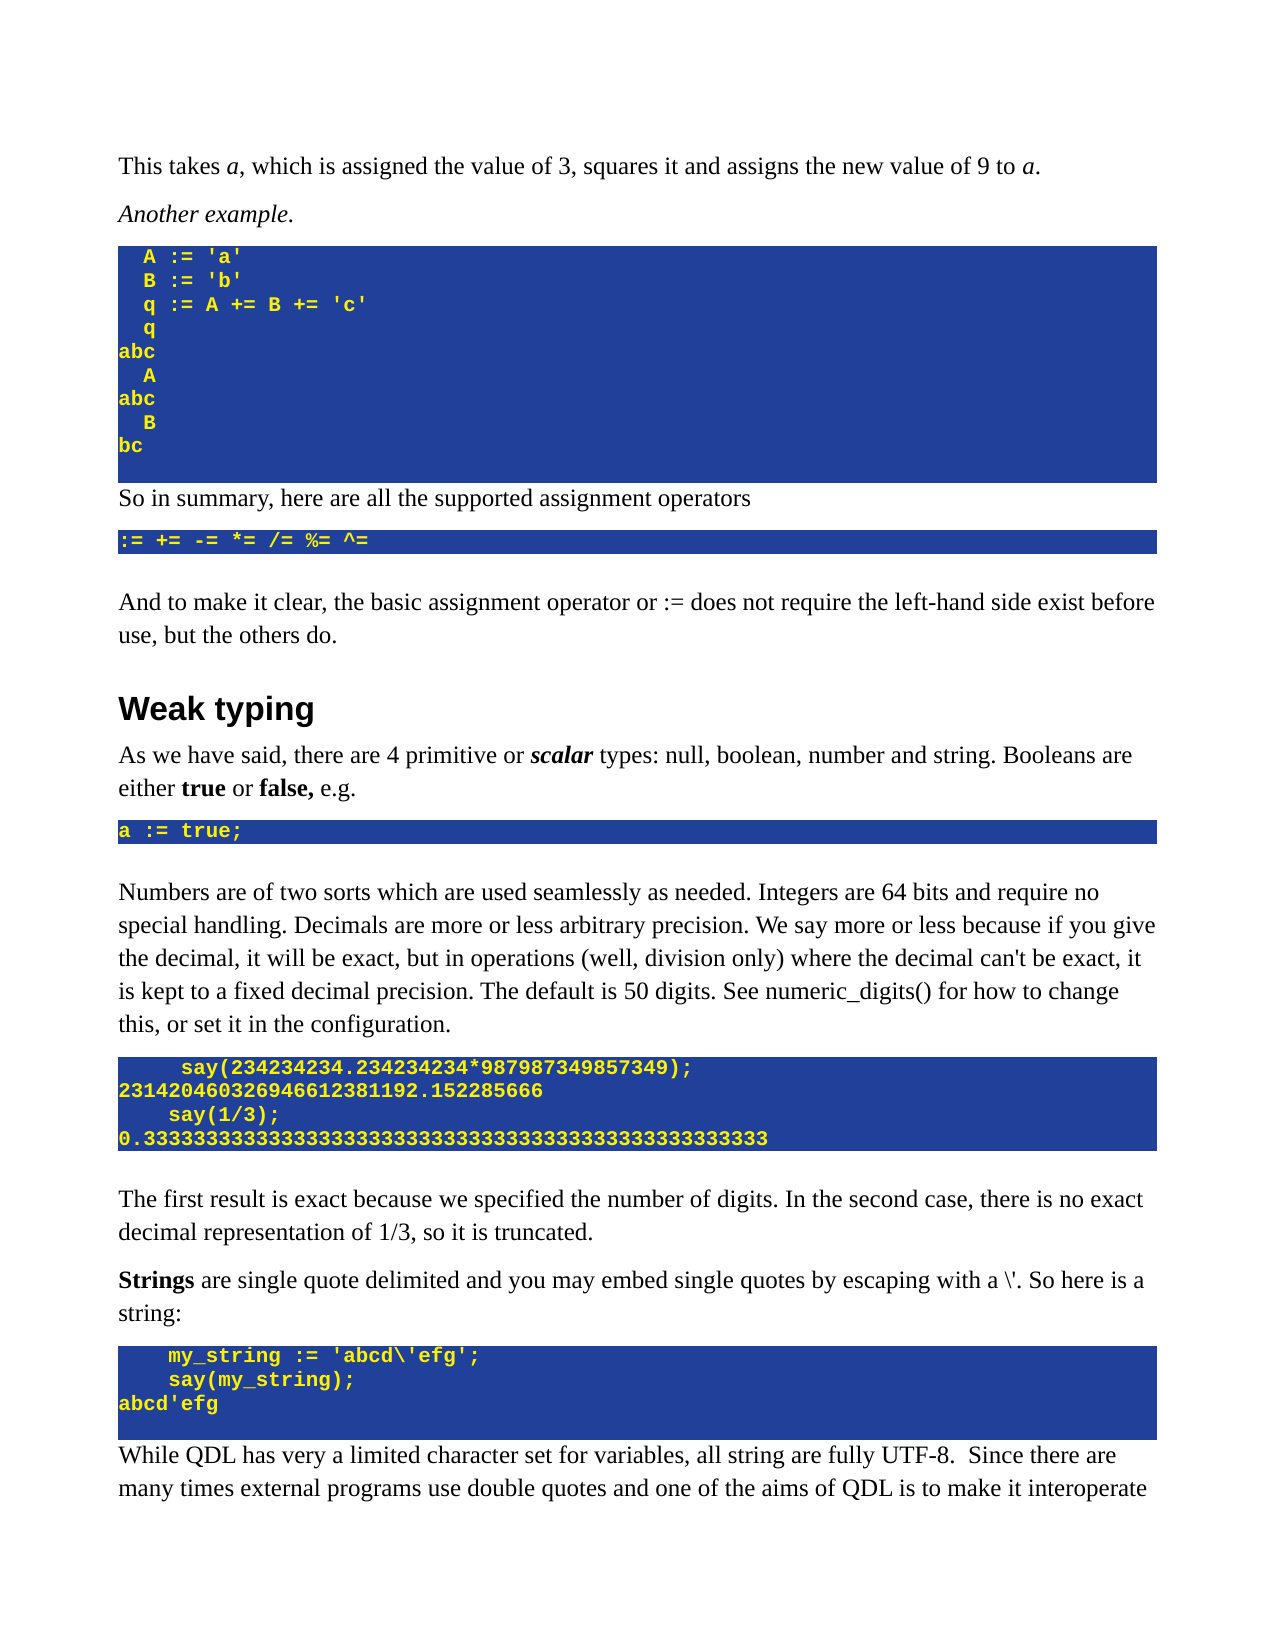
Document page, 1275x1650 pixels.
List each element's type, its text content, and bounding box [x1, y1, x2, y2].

text q [118, 317, 1157, 341]
text So in summary, here are all the supported assignment operators [118, 483, 1157, 512]
text And to make it clear, the basic assignment operator or := does not require the left-hand side exist before use, but the others do. [118, 554, 1157, 649]
text 0.33333333333333333333333333333333333333333333333333 [118, 1128, 1157, 1151]
text abcd'efg [118, 1393, 1157, 1416]
text abc [118, 341, 1157, 364]
text Strings are single quote delimited and you may embed single quotes by escaping with a \'. So here is a string: [118, 1265, 1157, 1327]
text The first result is exact because we specified the number of digits. In the second case, there is no exact decimal representation of 1/3, so it is truncated. [118, 1151, 1157, 1246]
text := += -= *= /= %= ^= [118, 530, 1157, 554]
text B [118, 412, 1157, 436]
text Another example. [118, 199, 1157, 227]
text say(234234234.234234234*987987349857349); [118, 1057, 1157, 1080]
text B := 'b' [118, 270, 1157, 294]
text 231420460326946612381192.152285666 [118, 1080, 1157, 1104]
text As we have said, there are 4 primitive or scalar types: null, boolean, number and string. Booleans are either true or false, e.g. [118, 740, 1157, 801]
text Numbers are of two sorts which are used seamlessly as needed. Integers are 64 bits and require no special handling. Decimals are more or less arbitrary precision. We say more or less because if you give the decimal, it will be exact, but in operations (well, division only) where the decimal can't be exact, it is kept to a fixed decimal precision. The default is 50 digits. See numeric_digits() for how to change this, or set it in the configuration. [118, 844, 1157, 1038]
text A := 'a' [118, 246, 1157, 270]
subtitle Weak typing [118, 688, 1157, 727]
text say(my_string); [118, 1369, 1157, 1393]
text abc [118, 388, 1157, 412]
text a := true; [118, 820, 1157, 844]
text A [118, 364, 1157, 388]
text q := A += B += 'c' [118, 294, 1157, 317]
text bc [118, 436, 1157, 459]
text say(1/3); [118, 1104, 1157, 1128]
text This takes a, which is assigned the value of 3, squares it and assigns the new value of 9 to a. [118, 118, 1157, 180]
text While QDL has very a limited character set for variables, all string are fully UTF-8. Since there are many times external programs use double quotes and one of the aims of QDL is to make it interoperate [118, 1440, 1157, 1502]
text my_string := 'abcd\'efg'; [118, 1346, 1157, 1369]
